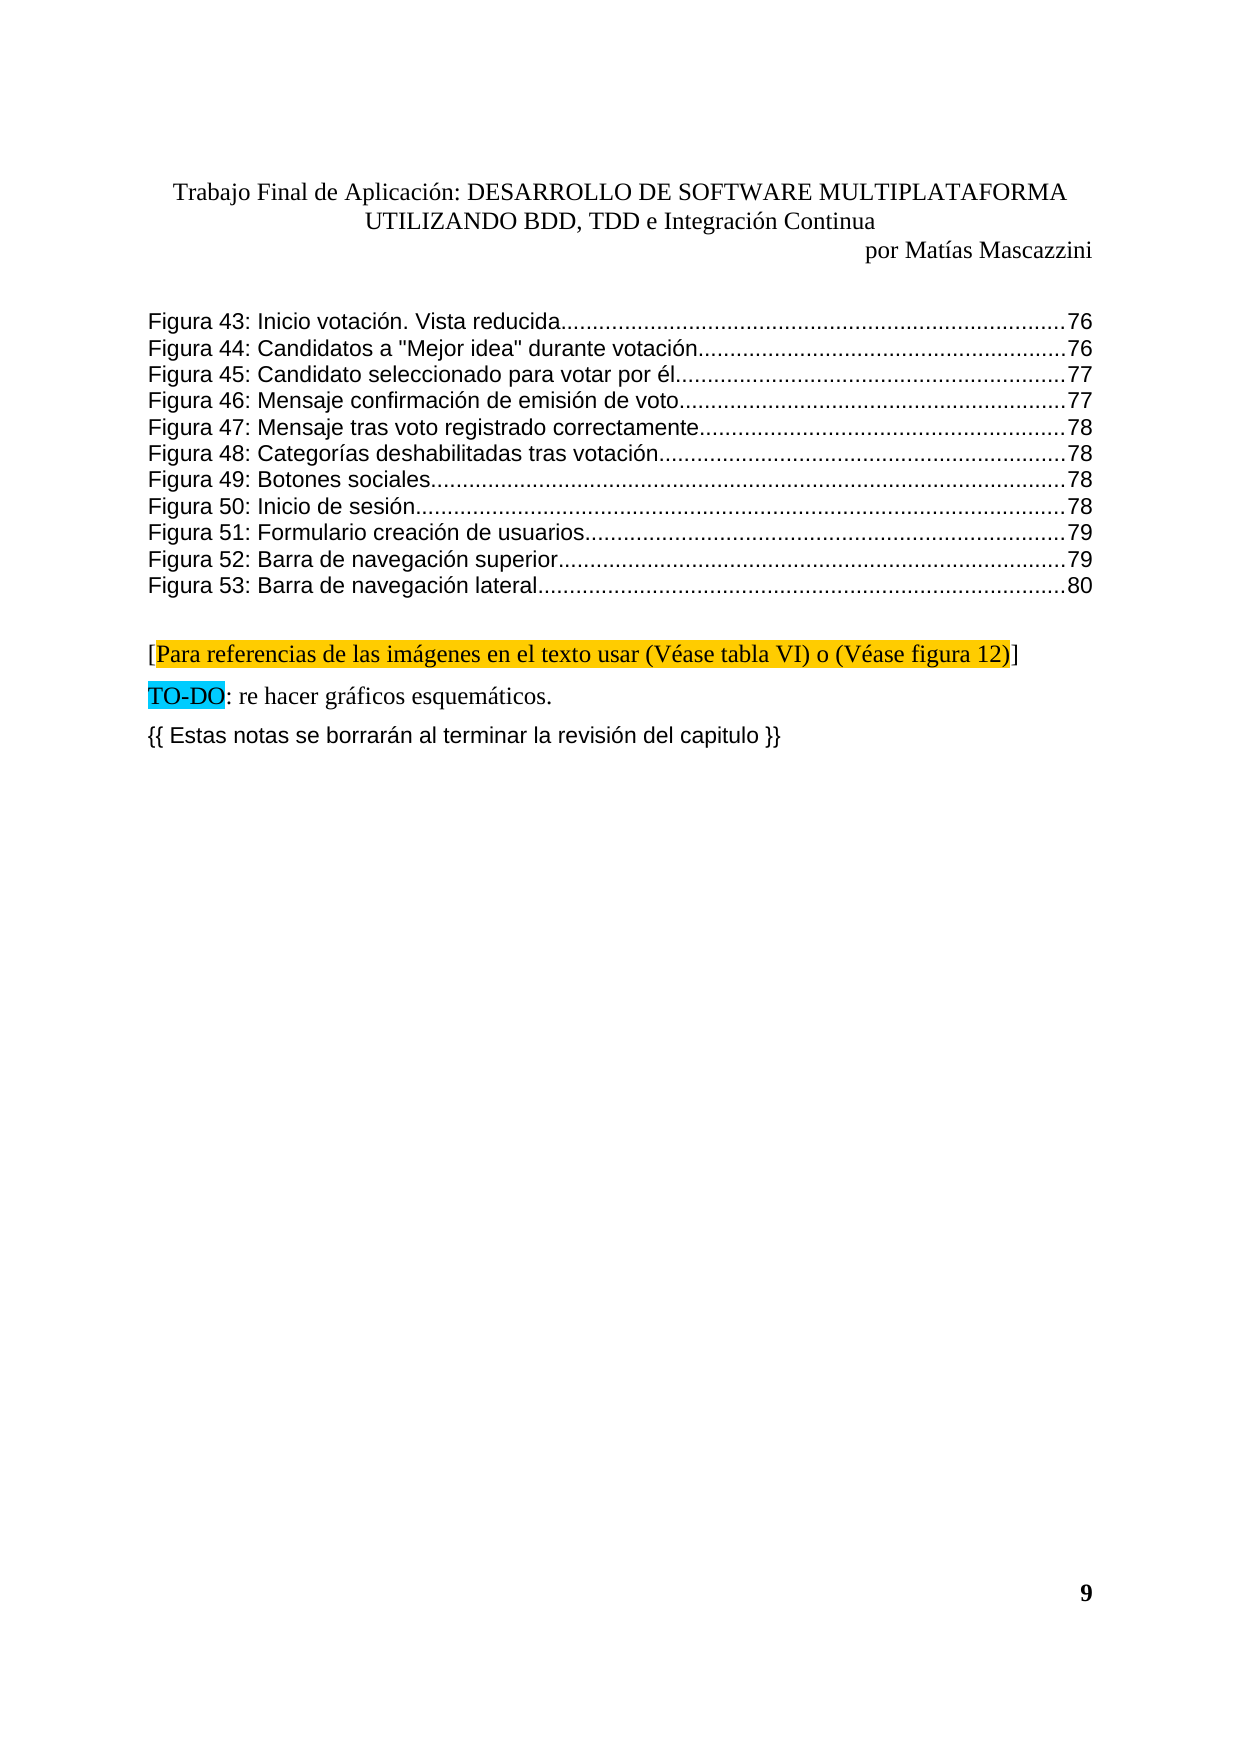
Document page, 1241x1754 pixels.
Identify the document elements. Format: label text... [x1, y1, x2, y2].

text Figura 47: Mensaje tras voto registrado correctamente 78 [148, 414, 1093, 440]
text Figura 45: Candidato seleccionado para votar por él. 77 [148, 361, 1093, 387]
text Figura 49: Botones sociales 78 [148, 466, 1093, 493]
text Figura 43: Inicio votación. Vista reducida. 76 [148, 308, 1093, 335]
text Figura 53: Barra de navegación lateral. 80 [148, 572, 1093, 598]
text Figura 50: Inicio de sesión. 78 [148, 493, 1093, 519]
text {{ Estas notas se borrarán al terminar la revisión del capitulo }} [148, 722, 1093, 748]
text Figura 51: Formulario creación de usuarios 79 [148, 519, 1093, 546]
text TO-DO: re hacer gráficos esquemáticos. [148, 681, 1093, 709]
text [Para referencias de las imágenes en el texto usar (Véase tabla VI) o (Véase figura 12)] [148, 639, 1093, 668]
text Figura 46: Mensaje confirmación de emisión de voto 77 [148, 387, 1093, 414]
text Figura 52: Barra de navegación superior. 79 [148, 546, 1093, 572]
text Figura 48: Categorías deshabilitadas tras votación. 78 [148, 440, 1093, 466]
text Figura 44: Candidatos a "Mejor idea" durante votación. 76 [148, 335, 1093, 361]
